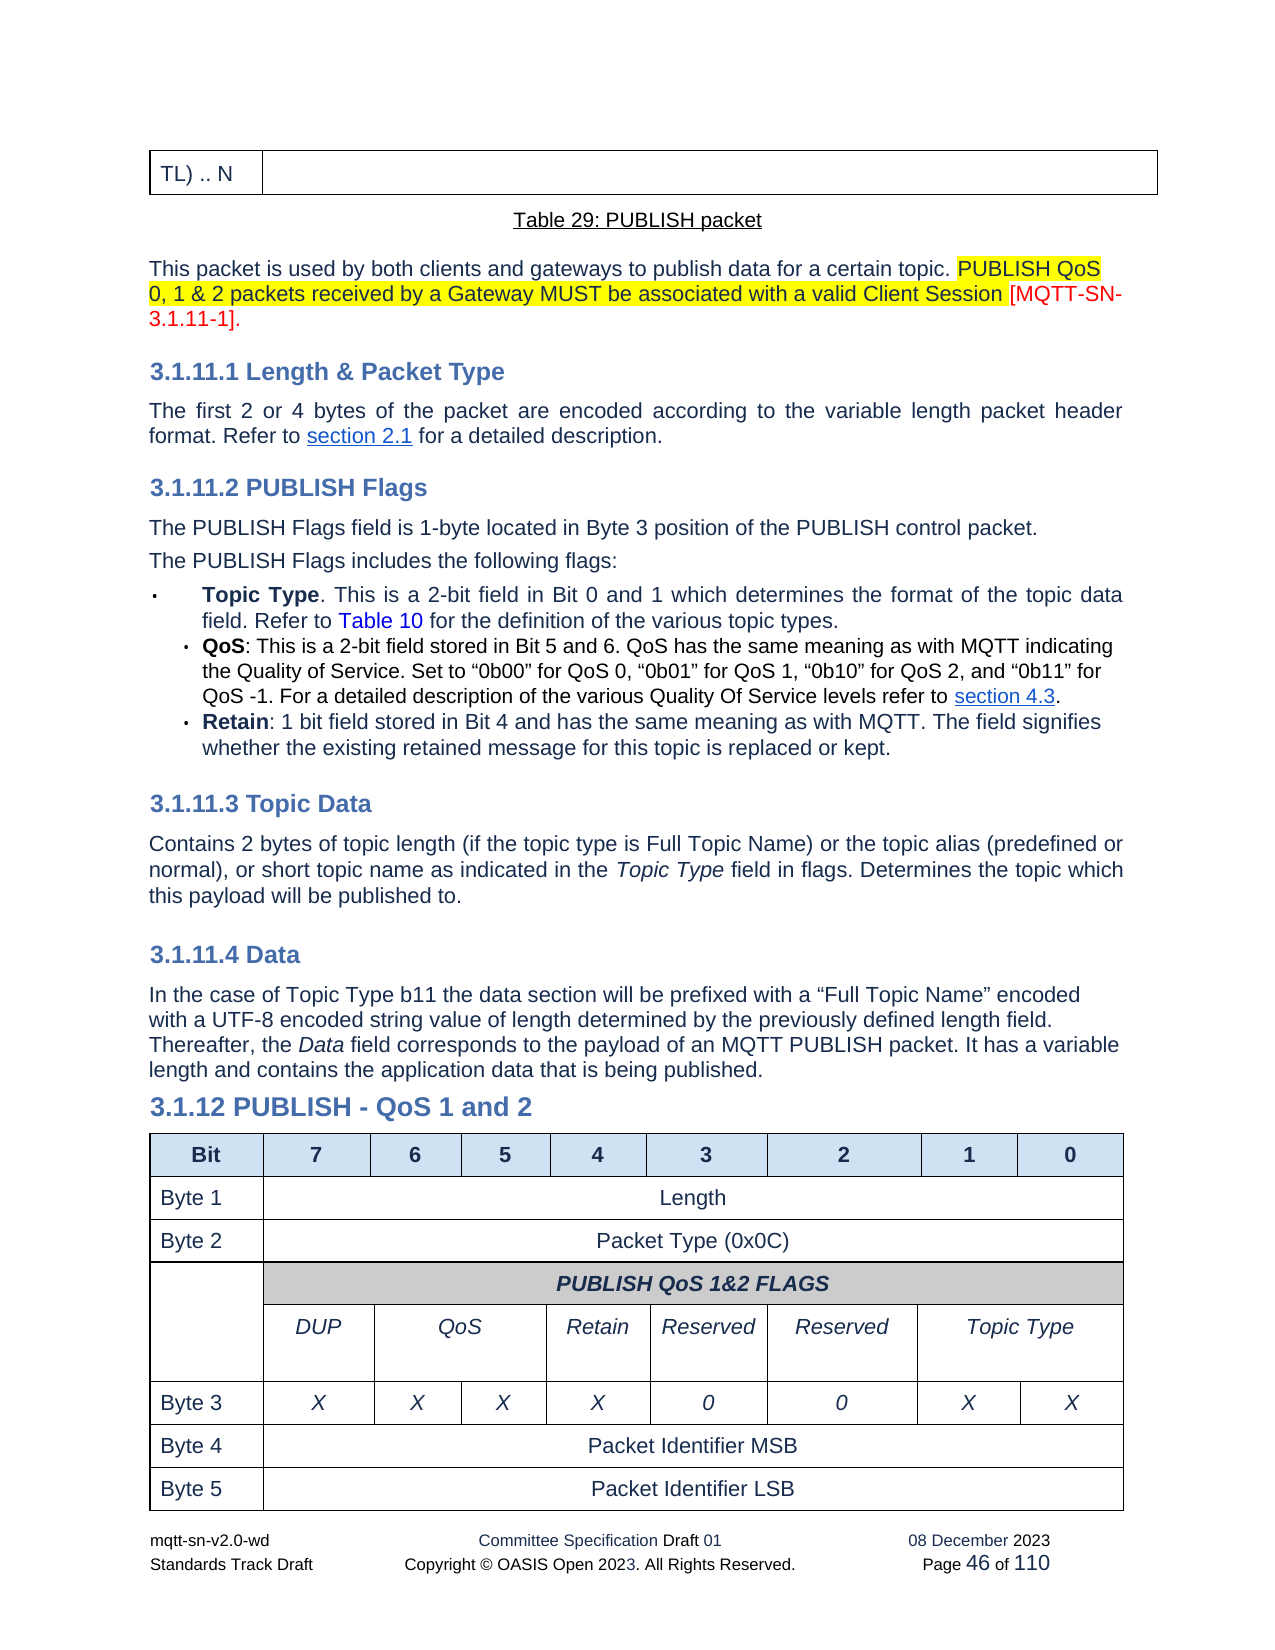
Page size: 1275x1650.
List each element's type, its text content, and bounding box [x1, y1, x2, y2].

table_cell Byte 4 [151, 1425, 263, 1467]
table_cell Topic Type [918, 1305, 1123, 1381]
table_cell Reserved [768, 1305, 917, 1381]
text Table 29: PUBLISH packet [150, 207, 1125, 231]
table_header 4 [551, 1134, 646, 1176]
table_header 7 [264, 1134, 370, 1176]
table_cell X [918, 1382, 1020, 1424]
table_cell TL) .. N [151, 151, 262, 194]
text This packet is used by both clients and gateways to publish data for a certain topic. PUBLISH QoS 0, 1 & 2 packets received by a Gateway MUST be associated with a valid Client Session [MQTT-SN-3.1.11-1]. [148, 256, 1124, 332]
text Contains 2 bytes of topic length (if the topic type is Full Topic Name) or the topic alias (predefined or normal), or short topic name as indicated in the Topic Type field in flags. Determines the topic which this payload will be published to. [148, 831, 1124, 908]
table_cell 0 [651, 1382, 767, 1424]
table_header 3 [647, 1134, 767, 1176]
table_cell Packet Identifier LSB [264, 1468, 1123, 1509]
table_cell Byte 5 [151, 1468, 263, 1509]
table_cell Packet Identifier MSB [264, 1425, 1123, 1467]
subtitle 3.1.11.2 PUBLISH Flags [150, 473, 1124, 502]
table_header 5 [462, 1134, 550, 1176]
list Retain: 1 bit field stored in Bit 4 and has the same meaning as with MQTT. The field signifies whether the existing retained message for this topic is replaced or kept. [181, 708, 1124, 760]
subtitle 3.1.11.4 Data [150, 940, 1124, 969]
table_cell X [375, 1382, 461, 1424]
table_cell [151, 1263, 263, 1381]
text The PUBLISH Flags includes the following flags: [148, 548, 1124, 573]
table_cell X [462, 1382, 546, 1424]
table_cell Byte 1 [151, 1177, 263, 1218]
table_header Bit [151, 1134, 263, 1176]
table_cell QoS [375, 1305, 546, 1381]
table_cell 0 [768, 1382, 917, 1424]
table_cell Length [264, 1177, 1123, 1218]
subtitle 3.1.11.3 Topic Data [150, 789, 1124, 818]
table_cell X [264, 1382, 374, 1424]
list QoS: This is a 2-bit field stored in Bit 5 and 6. QoS has the same meaning as with MQTT indicating the Quality of Service. Set to “0b00” for QoS 0, “0b01” for QoS 1, “0b10” for QoS 2, and “0b11” for QoS -1. For a detailed description of the various Quality Of Service levels refer to section 4.3. [181, 634, 1124, 708]
text In the case of Topic Type b11 the data section will be prefixed with a “Full Topic Name” encoded with a UTF-8 encoded string value of length determined by the previously defined length field. Thereafter, the Data field corresponds to the payload of an MQTT PUBLISH packet. It has a variable length and contains the application data that is being published. [148, 982, 1124, 1082]
table_cell PUBLISH QoS 1&2 FLAGS [264, 1263, 1123, 1304]
subtitle 3.1.11.1 Length & Packet Type [150, 357, 1124, 385]
table_header 2 [768, 1134, 921, 1176]
table_cell X [1021, 1382, 1123, 1424]
table_cell DUP [264, 1305, 374, 1381]
subtitle 3.1.12 PUBLISH - QoS 1 and 2 [150, 1091, 1124, 1122]
table_header 0 [1018, 1134, 1123, 1176]
text The PUBLISH Flags field is 1-byte located in Byte 3 position of the PUBLISH control packet. [148, 514, 1124, 540]
table_cell Retain [547, 1305, 650, 1381]
list Topic Type. This is a 2-bit field in Bit 0 and 1 which determines the format of the topic data field. Refer to Table 10 for the definition of the various topic types. [150, 582, 1124, 633]
table_header 6 [371, 1134, 461, 1176]
table_cell Byte 3 [151, 1382, 263, 1424]
table_cell X [547, 1382, 650, 1424]
table_cell Reserved [651, 1305, 767, 1381]
table_cell [263, 151, 1157, 194]
text The first 2 or 4 bytes of the packet are encoded according to the variable length packet header format. Refer to section 2.1 for a detailed description. [148, 398, 1124, 448]
table_cell Byte 2 [151, 1220, 263, 1261]
table_header 1 [922, 1134, 1017, 1176]
table_cell Packet Type (0x0C) [264, 1220, 1123, 1261]
